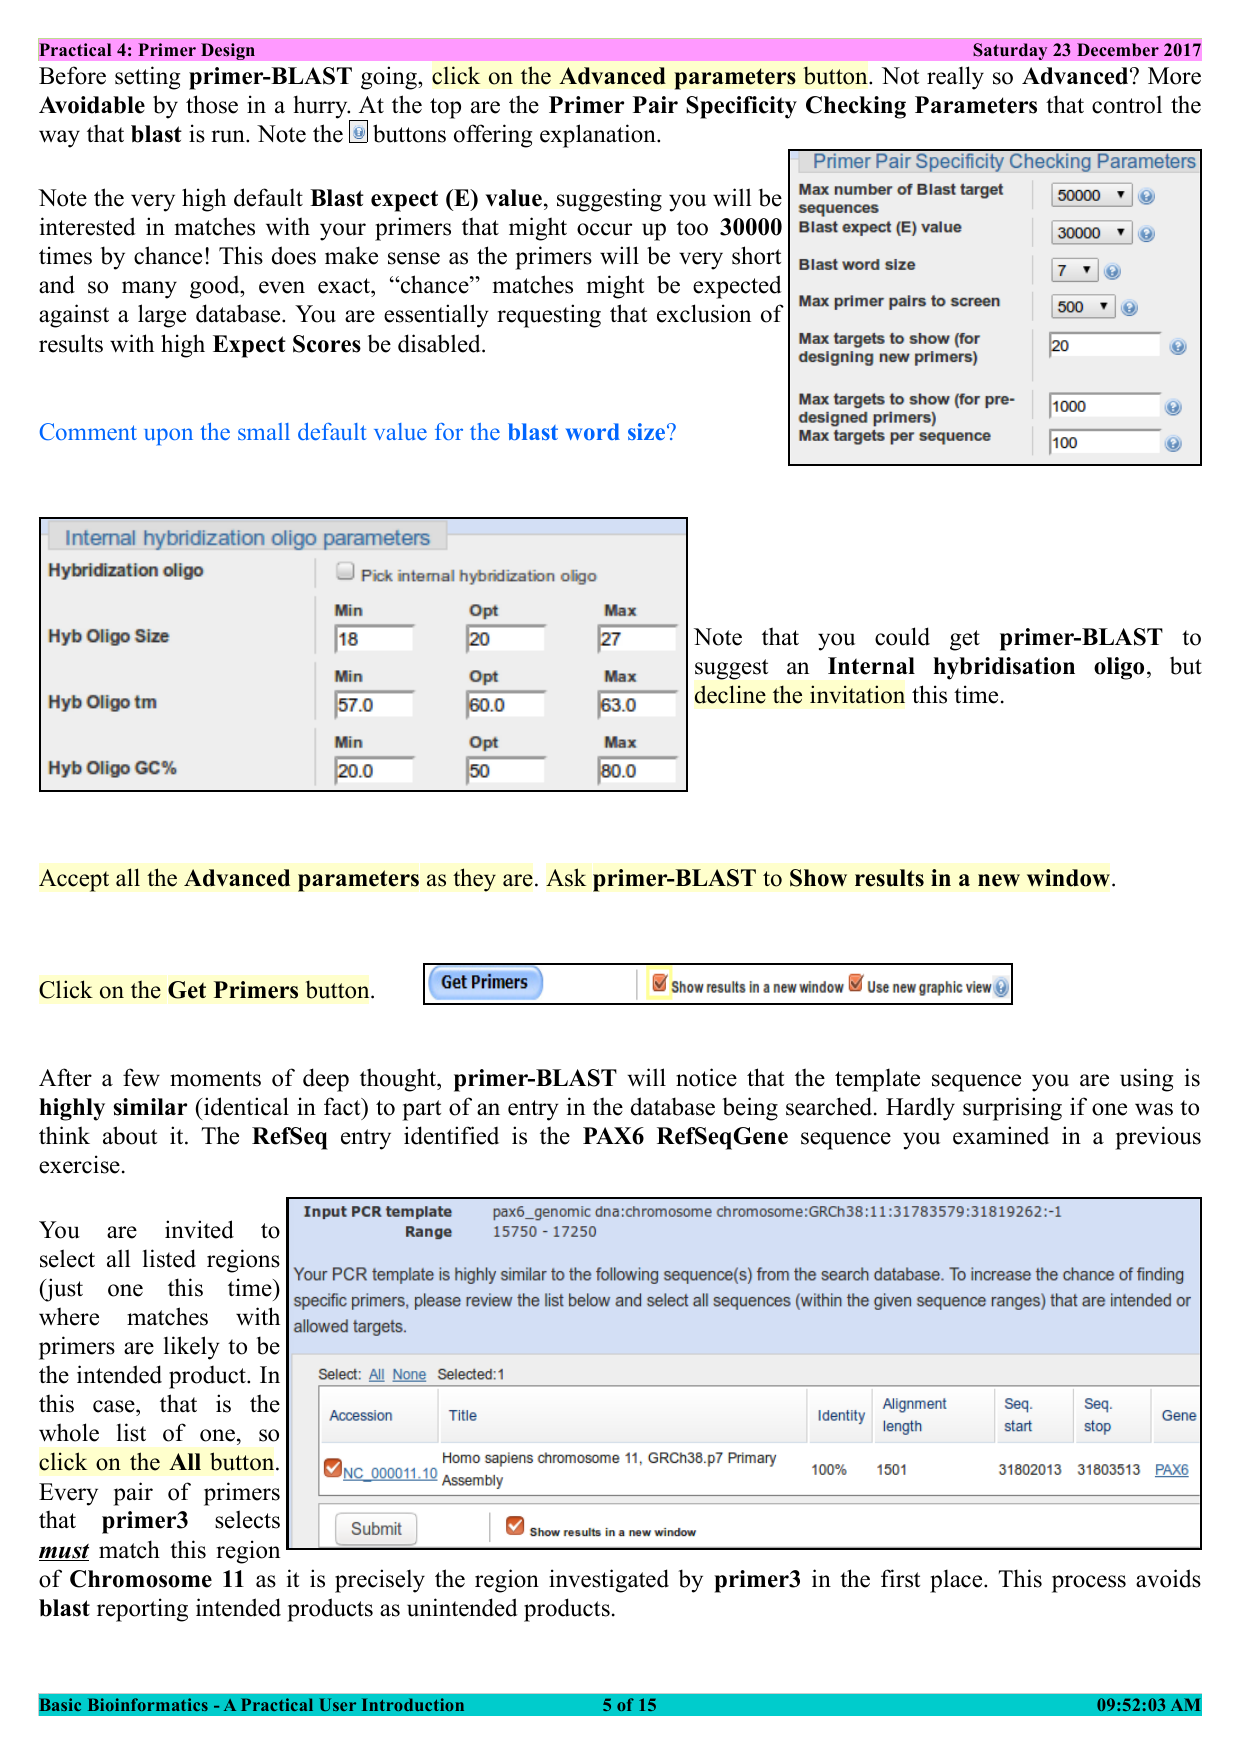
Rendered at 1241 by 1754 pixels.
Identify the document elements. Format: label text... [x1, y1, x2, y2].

picture [289, 1199, 1200, 1548]
text After a few moments of deep thought, primer-BLAST will notice that the template sequence you are using is highly similar (identical in fact) to part of an entry in the database being searched. Hardly surprising if one was to think about it. The RefSeq entry identified is the PAX6 RefSeqGene sequence you examined in a previous exercise. [38, 1063, 1202, 1179]
text You are invited to select all listed regions (just one this time) where matches with primers are likely to be the intended product. In this case, that is the whole list of one, so click on the All button. Every pair of primers that primer3 selects must match this region of Chromosome 11 as it is precisely the region investigated by primer3 in the first place. This process avoids blast reporting intended products as unintended products. [38, 1215, 1202, 1622]
picture [41, 519, 686, 790]
text Click on the Get Primers button. [38, 975, 423, 1004]
text [1013, 975, 1202, 1004]
text Note that you could get primer-BLAST to suggest an Internal hybridisation oligo, but decline the invitation this time. [688, 622, 1202, 709]
text Before setting primer-BLAST going, click on the Advanced parameters button. Not really so Advanced? More Avoidable by those in a hurry. At the top are the Primer Pair Specificity Checking Parameters that control the way that blast is run. Note thebuttons offering explanation. [38, 61, 1202, 148]
picture [350, 121, 367, 142]
text Comment upon the small default value for the blast word size? [38, 417, 788, 446]
text Note the very high default Blast expect (E) value, suggesting you will be interested in matches with your primers that might occur up too 30000 times by chance! This does make sense as the primers will be very short and so many good, even exact, “chance” matches might be expected against a large database. You are essentially requesting that exclusion of results with high Expect Scores be disabled. [38, 183, 788, 357]
text Accept all the Advanced parameters as they are. Ask primer-BLAST to Show results in a new window. [38, 863, 1202, 892]
picture [425, 965, 1011, 1003]
picture [790, 151, 1200, 464]
